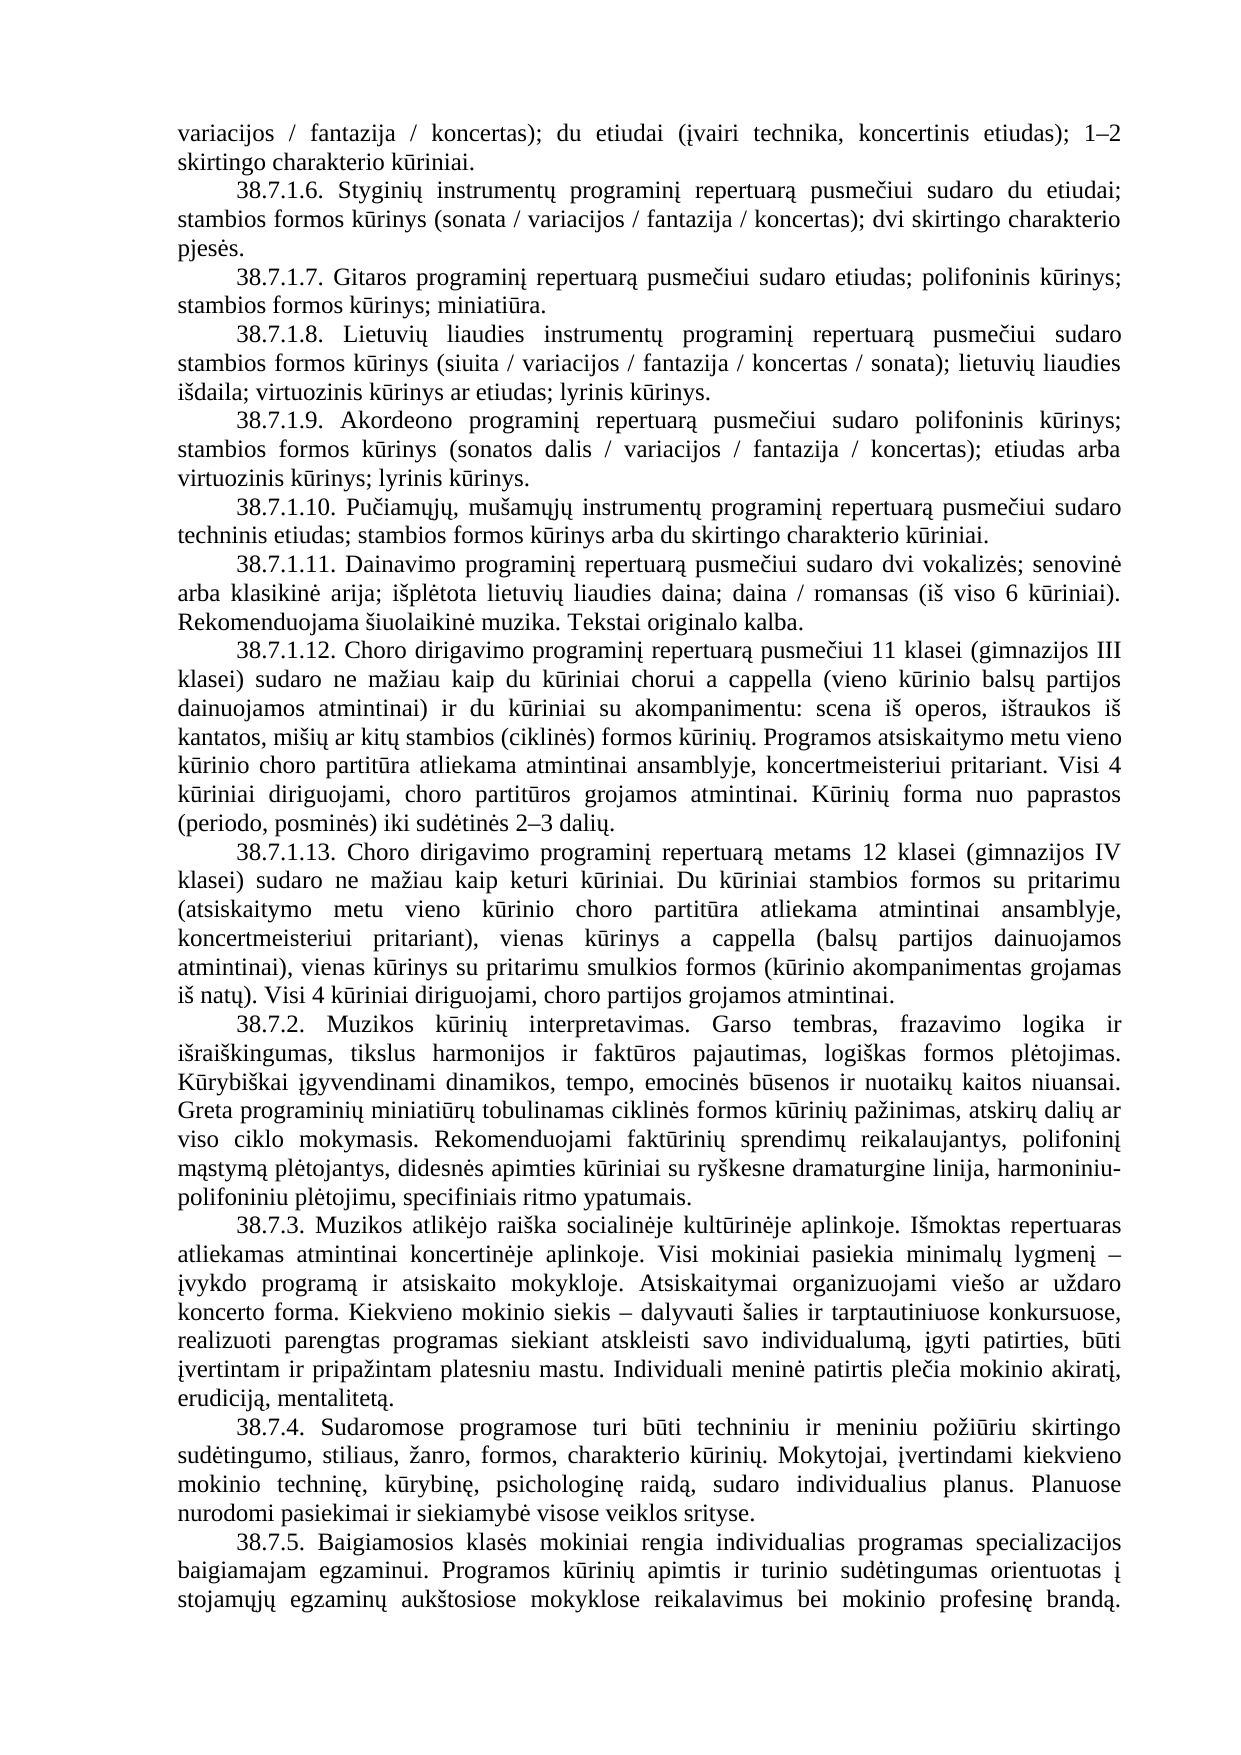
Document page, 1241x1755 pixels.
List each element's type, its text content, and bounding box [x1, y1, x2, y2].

text 38.7.1.6. Styginių instrumentų programinį repertuarą pusmečiui sudaro du etiudai; stambios formos kūrinys (sonata / variacijos / fantazija / koncertas); dvi skirtingo charakterio pjesės. [177, 176, 1122, 262]
text 38.7.1.10. Pučiamųjų, mušamųjų instrumentų programinį repertuarą pusmečiui sudaro techninis etiudas; stambios formos kūrinys arba du skirtingo charakterio kūriniai. [177, 492, 1122, 549]
text 38.7.5. Baigiamosios klasės mokiniai rengia individualias programas specializacijos baigiamajam egzaminui. Programos kūrinių apimtis ir turinio sudėtingumas orientuotas į stojamųjų egzaminų aukštosiose mokyklose reikalavimus bei mokinio profesinę brandą. [177, 1527, 1122, 1613]
text 38.7.1.9. Akordeono programinį repertuarą pusmečiui sudaro polifoninis kūrinys; stambios formos kūrinys (sonatos dalis / variacijos / fantazija / koncertas); etiudas arba virtuozinis kūrinys; lyrinis kūrinys. [177, 406, 1122, 492]
text 38.7.3. Muzikos atlikėjo raiška socialinėje kultūrinėje aplinkoje. Išmoktas repertuaras atliekamas atmintinai koncertinėje aplinkoje. Visi mokiniai pasiekia minimalų lygmenį – įvykdo programą ir atsiskaito mokykloje. Atsiskaitymai organizuojami viešo ar uždaro koncerto forma. Kiekvieno mokinio siekis – dalyvauti šalies ir tarptautiniuose konkursuose, realizuoti parengtas programas siekiant atskleisti savo individualumą, įgyti patirties, būti įvertintam ir pripažintam platesniu mastu. Individuali meninė patirtis plečia mokinio akiratį, erudiciją, mentalitetą. [177, 1211, 1122, 1412]
text 38.7.1.12. Choro dirigavimo programinį repertuarą pusmečiui 11 klasei (gimnazijos III klasei) sudaro ne mažiau kaip du kūriniai chorui a cappella (vieno kūrinio balsų partijos dainuojamos atmintinai) ir du kūriniai su akompanimentu: scena iš operos, ištraukos iš kantatos, mišių ar kitų stambios (ciklinės) formos kūrinių. Programos atsiskaitymo metu vieno kūrinio choro partitūra atliekama atmintinai ansamblyje, koncertmeisteriui pritariant. Visi 4 kūriniai diriguojami, choro partitūros grojamos atmintinai. Kūrinių forma nuo paprastos (periodo, posminės) iki sudėtinės 2–3 dalių. [177, 636, 1122, 837]
text 38.7.1.7. Gitaros programinį repertuarą pusmečiui sudaro etiudas; polifoninis kūrinys; stambios formos kūrinys; miniatiūra. [177, 262, 1122, 319]
text 38.7.1.8. Lietuvių liaudies instrumentų programinį repertuarą pusmečiui sudaro stambios formos kūrinys (siuita / variacijos / fantazija / koncertas / sonata); lietuvių liaudies išdaila; virtuozinis kūrinys ar etiudas; lyrinis kūrinys. [177, 319, 1122, 406]
text 38.7.2. Muzikos kūrinių interpretavimas. Garso tembras, frazavimo logika ir išraiškingumas, tikslus harmonijos ir faktūros pajautimas, logiškas formos plėtojimas. Kūrybiškai įgyvendinami dinamikos, tempo, emocinės būsenos ir nuotaikų kaitos niuansai. Greta programinių miniatiūrų tobulinamas ciklinės formos kūrinių pažinimas, atskirų dalių ar viso ciklo mokymasis. Rekomenduojami faktūrinių sprendimų reikalaujantys, polifoninį mąstymą plėtojantys, didesnės apimties kūriniai su ryškesne dramaturgine linija, harmoniniu-polifoniniu plėtojimu, specifiniais ritmo ypatumais. [177, 1009, 1122, 1211]
text 38.7.4. Sudaromose programose turi būti techniniu ir meniniu požiūriu skirtingo sudėtingumo, stiliaus, žanro, formos, charakterio kūrinių. Mokytojai, įvertindami kiekvieno mokinio techninę, kūrybinę, psichologinę raidą, sudaro individualius planus. Planuose nurodomi pasiekimai ir siekiamybė visose veiklos srityse. [177, 1412, 1122, 1527]
text 38.7.1.13. Choro dirigavimo programinį repertuarą metams 12 klasei (gimnazijos IV klasei) sudaro ne mažiau kaip keturi kūriniai. Du kūriniai stambios formos su pritarimu (atsiskaitymo metu vieno kūrinio choro partitūra atliekama atmintinai ansamblyje, koncertmeisteriui pritariant), vienas kūrinys a cappella (balsų partijos dainuojamos atmintinai), vienas kūrinys su pritarimu smulkios formos (kūrinio akompanimentas grojamas iš natų). Visi 4 kūriniai diriguojami, choro partijos grojamos atmintinai. [177, 837, 1122, 1009]
text variacijos / fantazija / koncertas); du etiudai (įvairi technika, koncertinis etiudas); 1–2 skirtingo charakterio kūriniai. [177, 118, 1122, 176]
text 38.7.1.11. Dainavimo programinį repertuarą pusmečiui sudaro dvi vokalizės; senovinė arba klasikinė arija; išplėtota lietuvių liaudies daina; daina / romansas (iš viso 6 kūriniai). Rekomenduojama šiuolaikinė muzika. Tekstai originalo kalba. [177, 549, 1122, 636]
